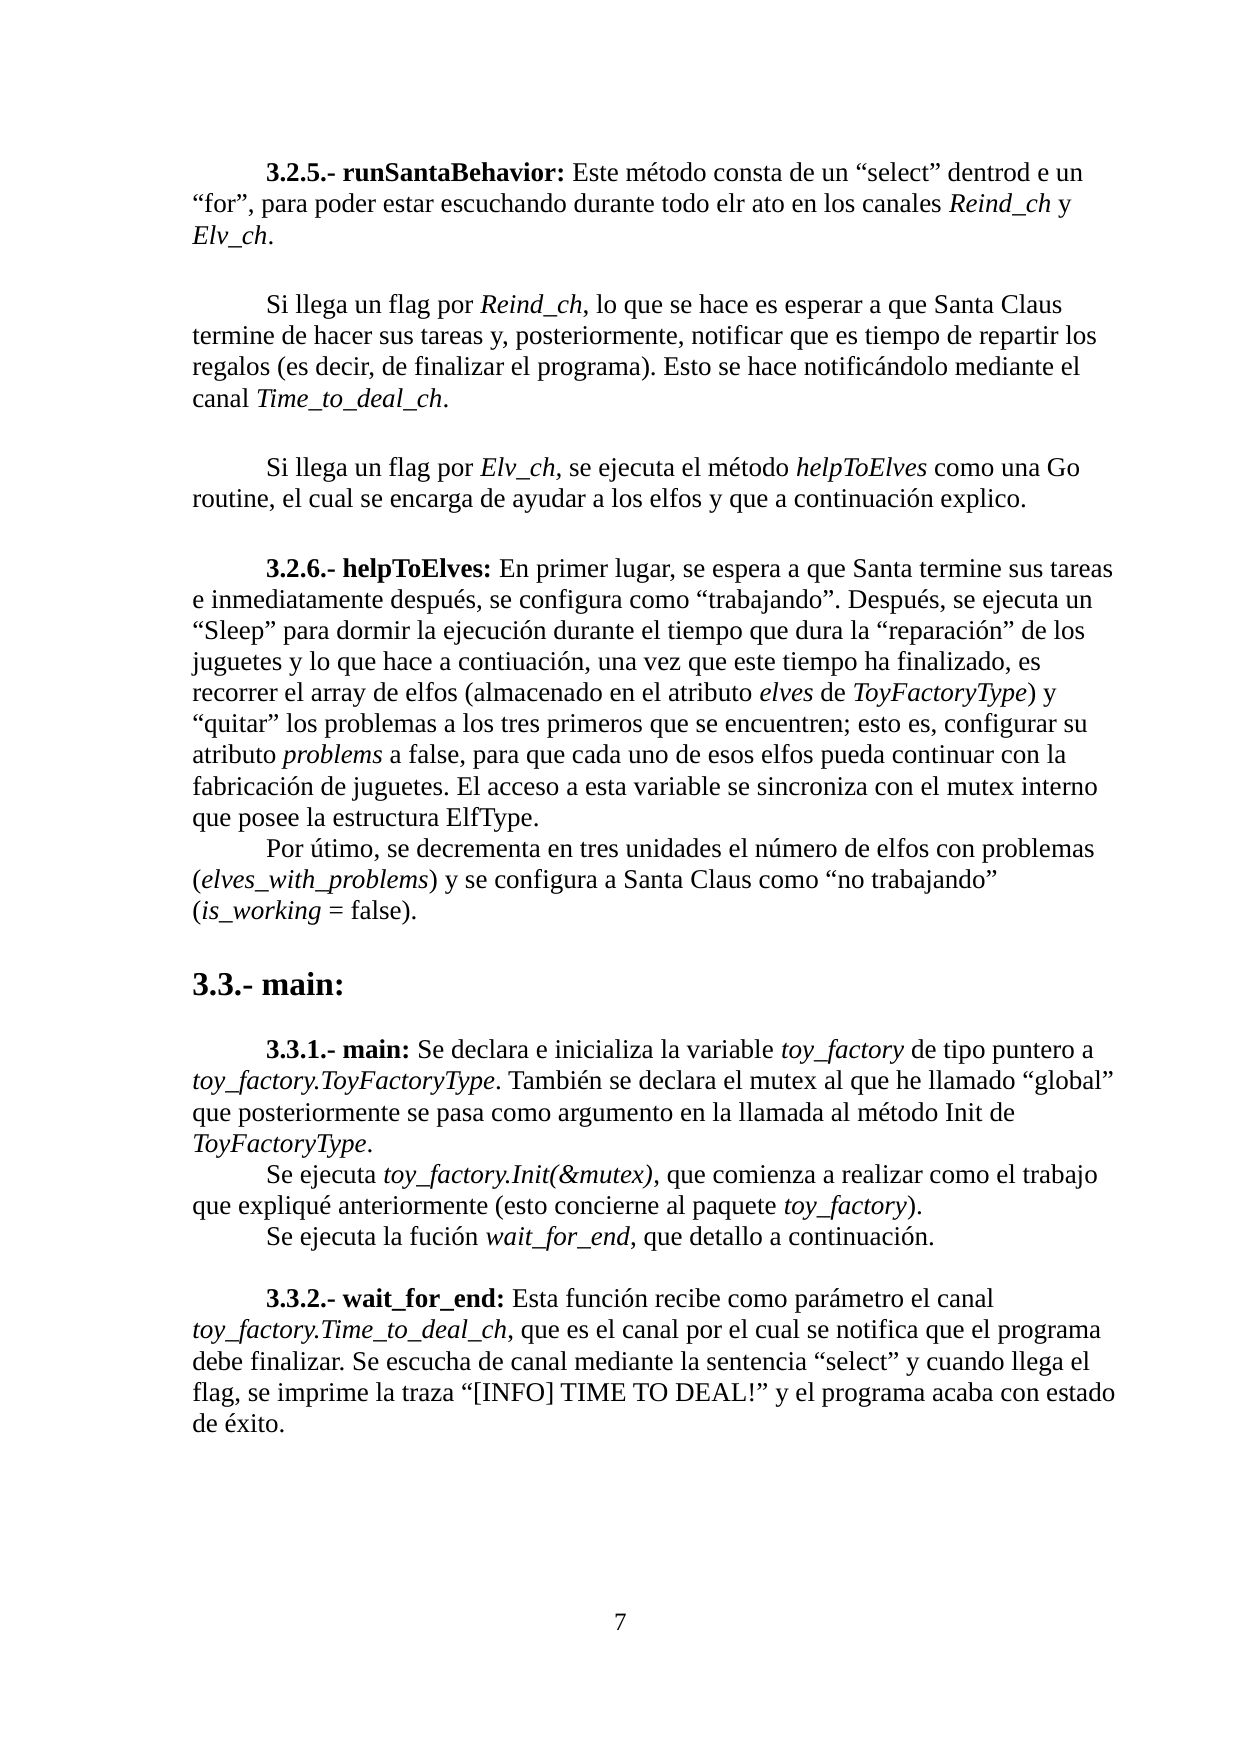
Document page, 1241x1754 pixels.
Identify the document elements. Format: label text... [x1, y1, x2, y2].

text 3.3.1.- main: Se declara e inicializa la variable toy_factory de tipo puntero a toy_factory.ToyFactoryType. También se declara el mutex al que he llamado “global” que posteriormente se pasa como argumento en la llamada al método Init de ToyFactoryType. [118, 1033, 1122, 1158]
text Se ejecuta la fución wait_for_end, que detallo a continuación. [118, 1220, 1122, 1251]
text Por útimo, se decrementa en tres unidades el número de elfos con problemas (elves_with_problems) y se configura a Santa Claus como “no trabajando” (is_working = false). [118, 832, 1122, 926]
text 3.2.6.- helpToElves: En primer lugar, se espera a que Santa termine sus tareas e inmediatamente después, se configura como “trabajando”. Después, se ejecuta un “Sleep” para dormir la ejecución durante el tiempo que dura la “reparación” de los juguetes y lo que hace a contiuación, una vez que este tiempo ha finalizado, es recorrer el array de elfos (almacenado en el atributo elves de ToyFactoryType) y “quitar” los problemas a los tres primeros que se encuentren; esto es, configurar su atributo problems a false, para que cada uno de esos elfos pueda continuar con la fabricación de juguetes. El acceso a esta variable se sincroniza con el mutex interno que posee la estructura ElfType. [118, 552, 1122, 832]
text Se ejecuta toy_factory.Init(&mutex), que comienza a realizar como el trabajo que expliqué anteriormente (esto concierne al paquete toy_factory). [118, 1158, 1122, 1220]
text 3.2.5.- runSantaBehavior: Este método consta de un “select” dentrod e un “for”, para poder estar escuchando durante todo elr ato en los canales Reind_ch y Elv_ch. [118, 156, 1122, 250]
text Si llega un flag por Reind_ch, lo que se hace es esperar a que Santa Claus termine de hacer sus tareas y, posteriormente, notificar que es tiempo de repartir los regalos (es decir, de finalizar el programa). Esto se hace notificándolo mediante el canal Time_to_deal_ch. [118, 288, 1122, 413]
text Si llega un flag por Elv_ch, se ejecuta el método helpToElves como una Go routine, el cual se encarga de ayudar a los elfos y que a continuación explico. [118, 451, 1122, 513]
text 3.3.2.- wait_for_end: Esta función recibe como parámetro el canal toy_factory.Time_to_deal_ch, que es el canal por el cual se notifica que el programa debe finalizar. Se escucha de canal mediante la sentencia “select” y cuando llega el flag, se imprime la traza “[INFO] TIME TO DEAL!” y el programa acaba con estado de éxito. [118, 1282, 1122, 1438]
text 3.3.- main: [118, 964, 1122, 1002]
